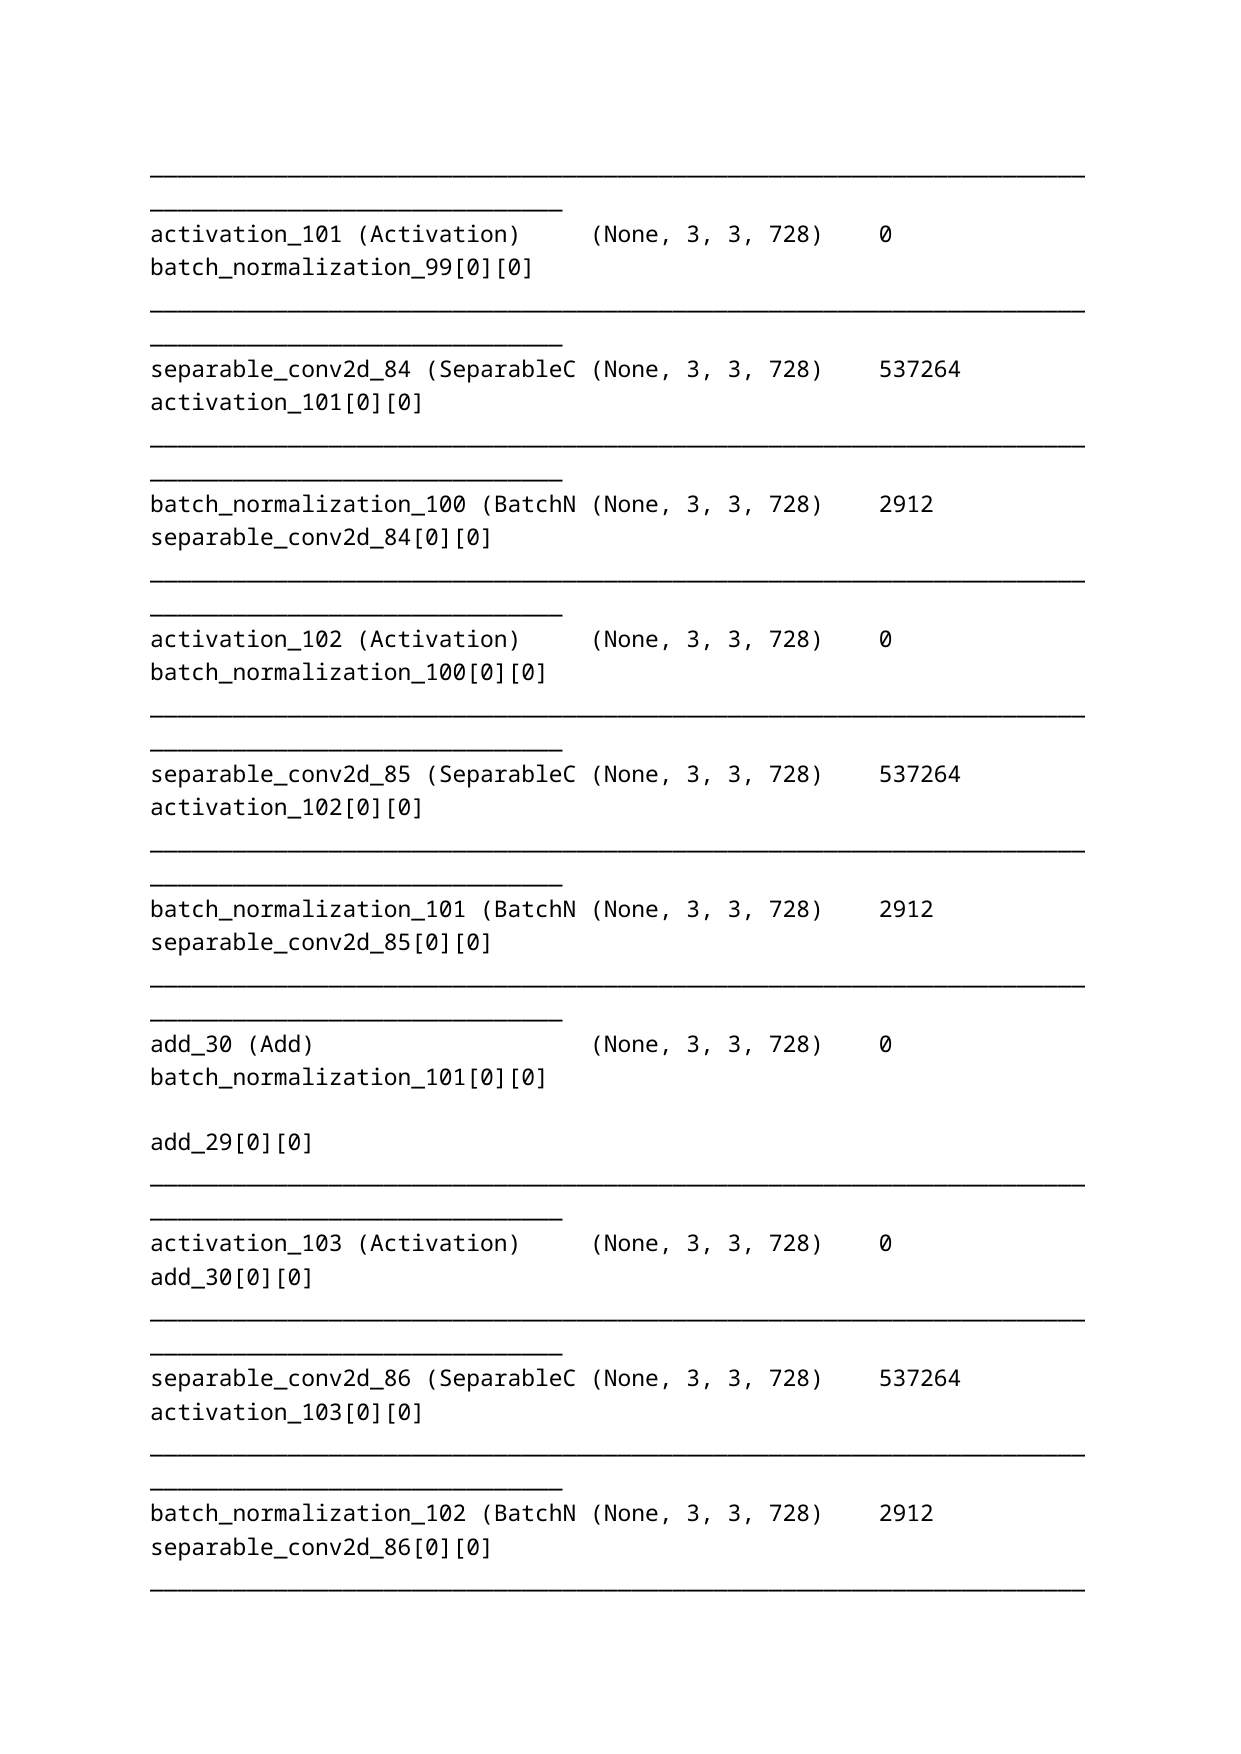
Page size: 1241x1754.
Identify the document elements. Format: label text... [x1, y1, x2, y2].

text __________________________________________________________________________________________________ activation_101 (Activation) (None, 3, 3, 728) 0 batch_normalization_99[0][0] __________________________________________________________________________________________________ separable_conv2d_84 (SeparableC (None, 3, 3, 728) 537264 activation_101[0][0] __________________________________________________________________________________________________ batch_normalization_100 (BatchN (None, 3, 3, 728) 2912 separable_conv2d_84[0][0] __________________________________________________________________________________________________ activation_102 (Activation) (None, 3, 3, 728) 0 batch_normalization_100[0][0] __________________________________________________________________________________________________ separable_conv2d_85 (SeparableC (None, 3, 3, 728) 537264 activation_102[0][0] __________________________________________________________________________________________________ batch_normalization_101 (BatchN (None, 3, 3, 728) 2912 separable_conv2d_85[0][0] __________________________________________________________________________________________________ add_30 (Add) (None, 3, 3, 728) 0 batch_normalization_101[0][0] add_29[0][0] __________________________________________________________________________________________________ activation_103 (Activation) (None, 3, 3, 728) 0 add_30[0][0] __________________________________________________________________________________________________ separable_conv2d_86 (SeparableC (None, 3, 3, 728) 537264 activation_103[0][0] __________________________________________________________________________________________________ batch_normalization_102 (BatchN (None, 3, 3, 728) 2912 separable_conv2d_86[0][0] ____________________________________________________________________ [150, 150, 1090, 1596]
